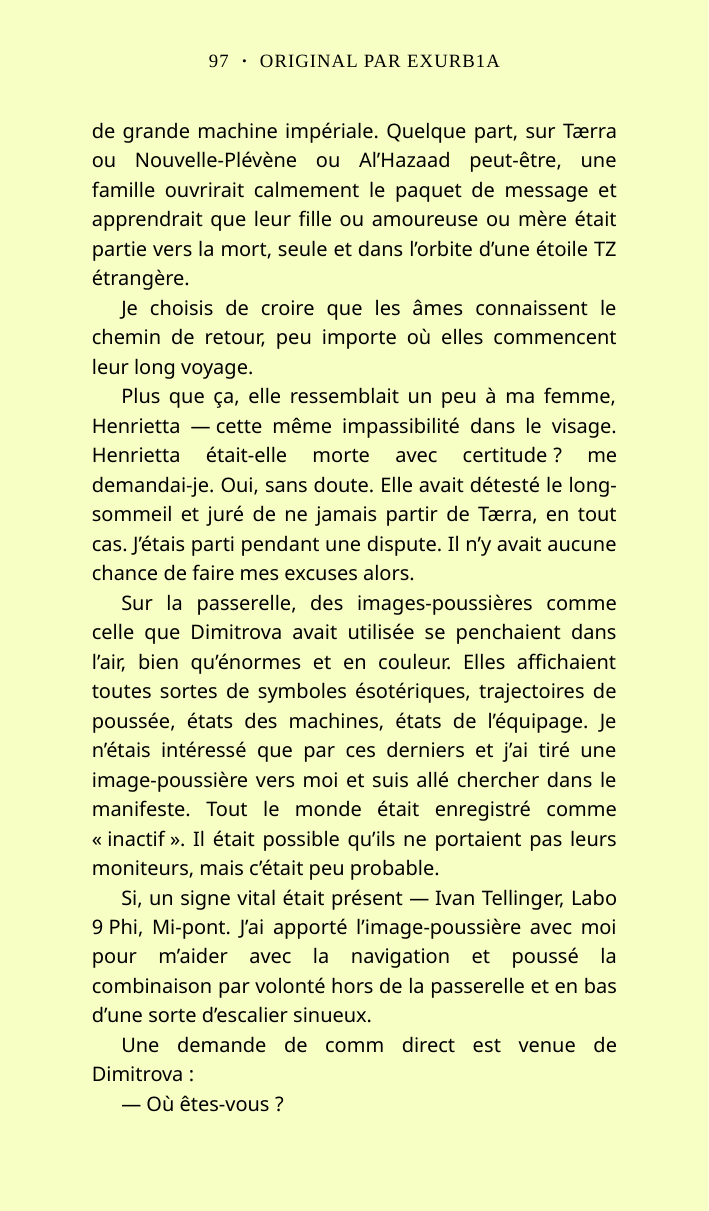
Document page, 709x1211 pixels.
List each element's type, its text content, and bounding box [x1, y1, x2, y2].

text Si, un signe vital était présent — Ivan Tellinger, Labo 9 Phi, Mi-pont. J’ai apporté l’image-poussière avec moi pour m’aider avec la navigation et poussé la combinaison par volonté hors de la passerelle et en bas d’une sorte d’escalier sinueux. [92, 881, 617, 1029]
text Plus que ça, elle ressemblait un peu à ma femme, Henrietta — cette même impassibilité dans le visage. Henrietta était-elle morte avec certitude ? me demandai-je. Oui, sans doute. Elle avait détesté le long-sommeil et juré de ne jamais partir de Tærra, en tout cas. J’étais parti pendant une dispute. Il n’y avait aucune chance de faire mes excuses alors. [92, 380, 617, 587]
text de grande machine impériale. Quelque part, sur Tærra ou Nouvelle-Plévène ou Al’Hazaad peut-être, une famille ouvrirait calmement le paquet de message et apprendrait que leur fille ou amoureuse ou mère était partie vers la mort, seule et dans l’orbite d’une étoile TZ étrangère. [92, 115, 617, 292]
text Une demande de comm direct est venue de Dimitrova : [92, 1029, 617, 1088]
text Je choisis de croire que les âmes connaissent le chemin de retour, peu importe où elles commencent leur long voyage. [92, 292, 617, 380]
text — Où êtes-vous ? [92, 1088, 617, 1117]
text Sur la passerelle, des images-poussières comme celle que Dimitrova avait utilisée se penchaient dans l’air, bien qu’énormes et en couleur. Elles affichaient toutes sortes de symboles ésotériques, trajectoires de poussée, états des machines, états de l’équipage. Je n’étais intéressé que par ces derniers et j’ai tiré une image-poussière vers moi et suis allé chercher dans le manifeste. Tout le monde était enregistré comme « inactif ». Il était possible qu’ils ne portaient pas leurs moniteurs, mais c’était peu probable. [92, 587, 617, 881]
